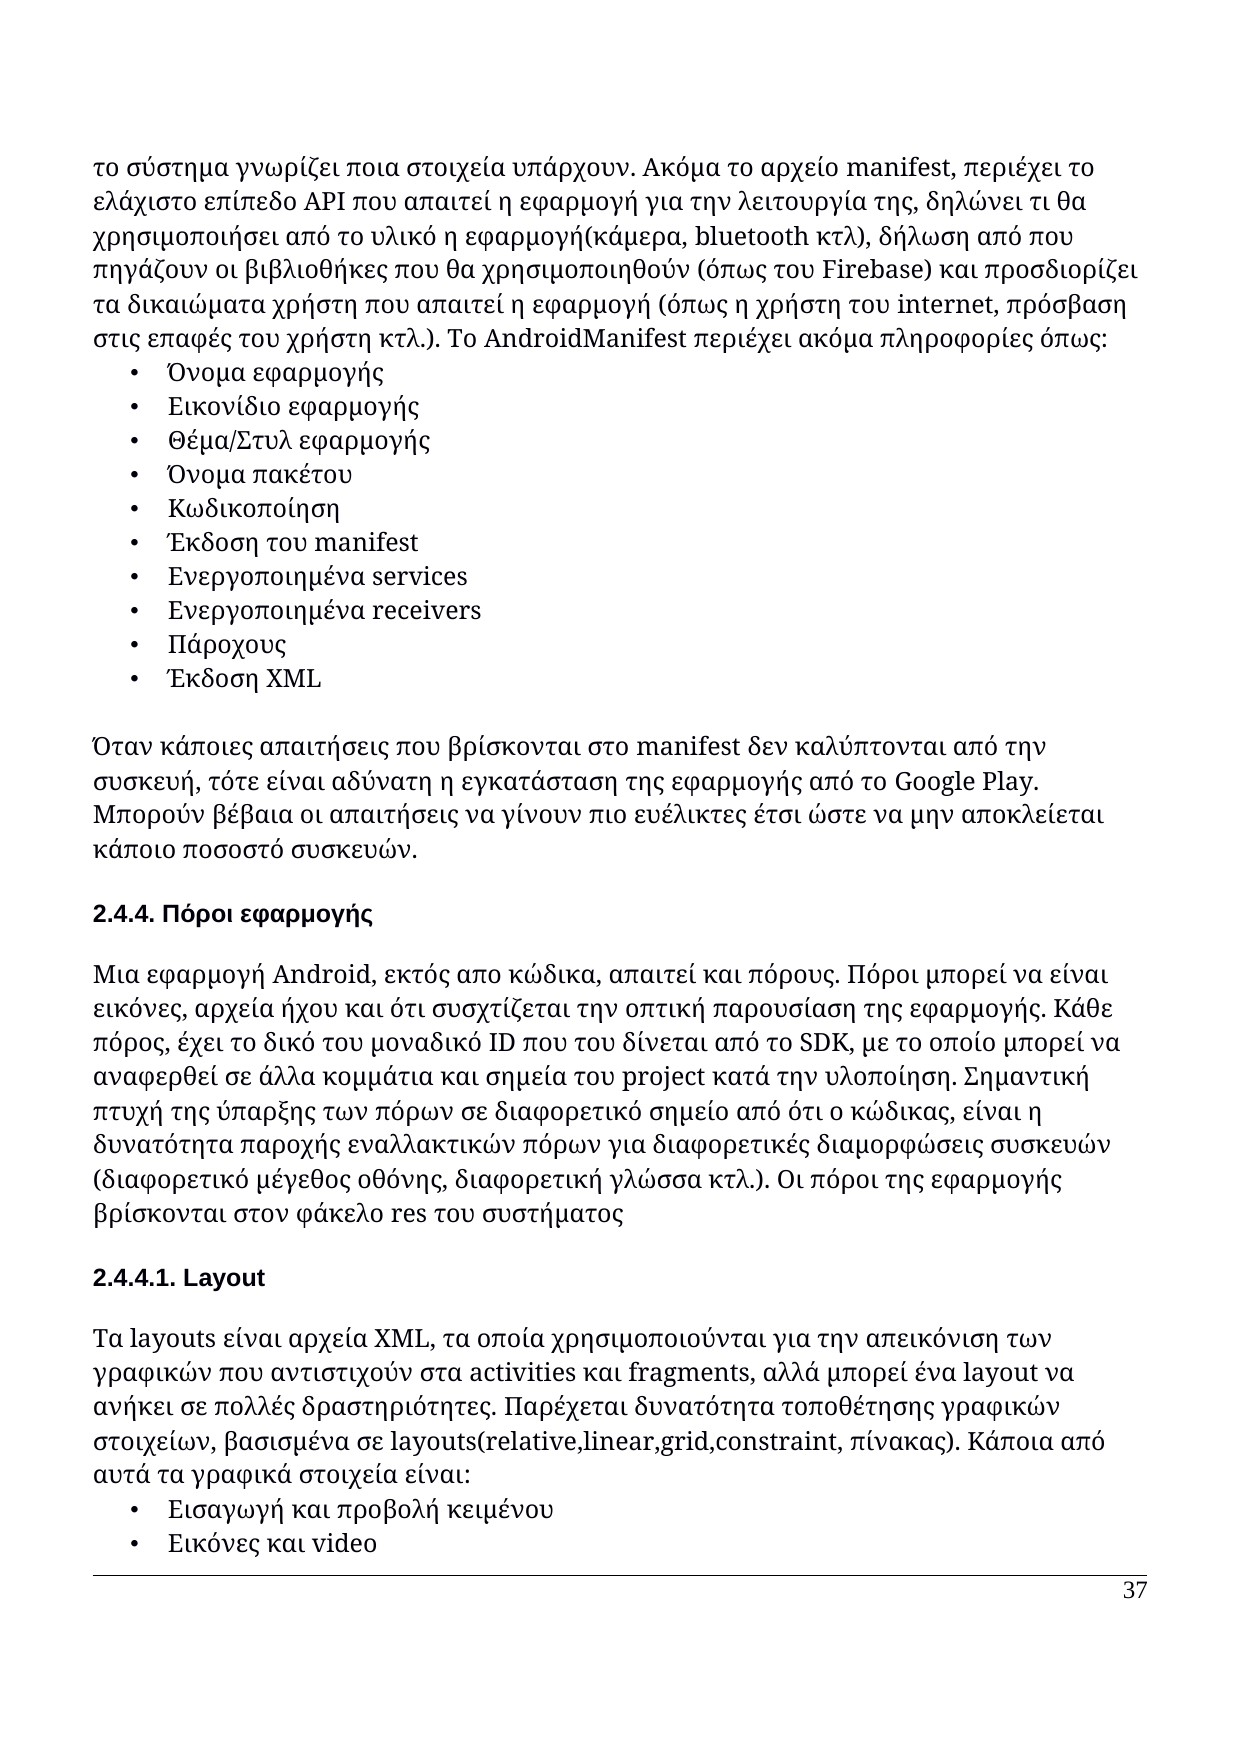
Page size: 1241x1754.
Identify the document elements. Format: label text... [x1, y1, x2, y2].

list Ενεργοποιημένα receivers [130, 593, 1147, 627]
list Θέμα/Στυλ εφαρμογής [130, 422, 1147, 457]
list Πάροχους [130, 627, 1147, 661]
text 2.4.4. Πόροι εφαρμογής [93, 899, 1147, 928]
text 2.4.4.1. Layout [93, 1263, 1147, 1292]
list Όνομα εφαρμογής [130, 354, 1147, 388]
list Έκδοση του manifest [130, 525, 1147, 559]
text το σύστημα γνωρίζει ποια στοιχεία υπάρχουν. Ακόμα το αρχείο manifest, περιέχει το ελάχιστο επίπεδο API που απαιτεί η εφαρμογή για την λειτουργία της, δηλώνει τι θα χρησιμοποιήσει από το υλικό η εφαρμογή(κάμερα, bluetooth κτλ), δήλωση από που πηγάζουν οι βιβλιοθήκες που θα χρησιμοποιηθούν (όπως του Firebase) και προσδιορίζει τα δικαιώματα χρήστη που απαιτεί η εφαρμογή (όπως η χρήστη του internet, πρόσβαση στις επαφές του χρήστη κτλ.). Το AndroidManifest περιέχει ακόμα πληροφορίες όπως: [93, 150, 1147, 354]
list Κωδικοποίηση [130, 491, 1147, 525]
text Τα layouts είναι αρχεία XML, τα οποία χρησιμοποιούνται για την απεικόνιση των γραφικών που αντιστιχούν στα activities και fragments, αλλά μπορεί ένα layout να ανήκει σε πολλές δραστηριότητες. Παρέχεται δυνατότητα τοποθέτησης γραφικών στοιχείων, βασισμένα σε layouts(relative,linear,grid,constraint, πίνακας). Κάποια από αυτά τα γραφικά στοιχεία είναι: [93, 1321, 1147, 1491]
list Ενεργοποιημένα services [130, 559, 1147, 593]
list Εικόνες και video [130, 1525, 1147, 1559]
list Όνομα πακέτου [130, 457, 1147, 491]
list Εικονίδιο εφαρμογής [130, 388, 1147, 422]
list Έκδοση XML [130, 661, 1147, 695]
text Μια εφαρμογή Android, εκτός απο κώδικα, απαιτεί και πόρους. Πόροι μπορεί να είναι εικόνες, αρχεία ήχου και ότι συσχτίζεται την οπτική παρουσίαση της εφαρμογής. Κάθε πόρος, έχει το δικό του μοναδικό ID που του δίνεται από το SDK, με το οποίο μπορεί να αναφερθεί σε άλλα κομμάτια και σημεία του project κατά την υλοποίηση. Σημαντική πτυχή της ύπαρξης των πόρων σε διαφορετικό σημείο από ότι ο κώδικας, είναι η δυνατότητα παροχής εναλλακτικών πόρων για διαφορετικές διαμορφώσεις συσκευών (διαφορετικό μέγεθος οθόνης, διαφορετική γλώσσα κτλ.). Οι πόροι της εφαρμογής βρίσκονται στον φάκελο res του συστήματος [93, 957, 1147, 1229]
text Όταν κάποιες απαιτήσεις που βρίσκονται στο manifest δεν καλύπτονται από την συσκευή, τότε είναι αδύνατη η εγκατάσταση της εφαρμογής από το Google Play. Μπορούν βέβαια οι απαιτήσεις να γίνουν πιο ευέλικτες έτσι ώστε να μην αποκλείεται κάποιο ποσοστό συσκευών. [93, 729, 1147, 865]
list Εισαγωγή και προβολή κειμένου [130, 1491, 1147, 1525]
